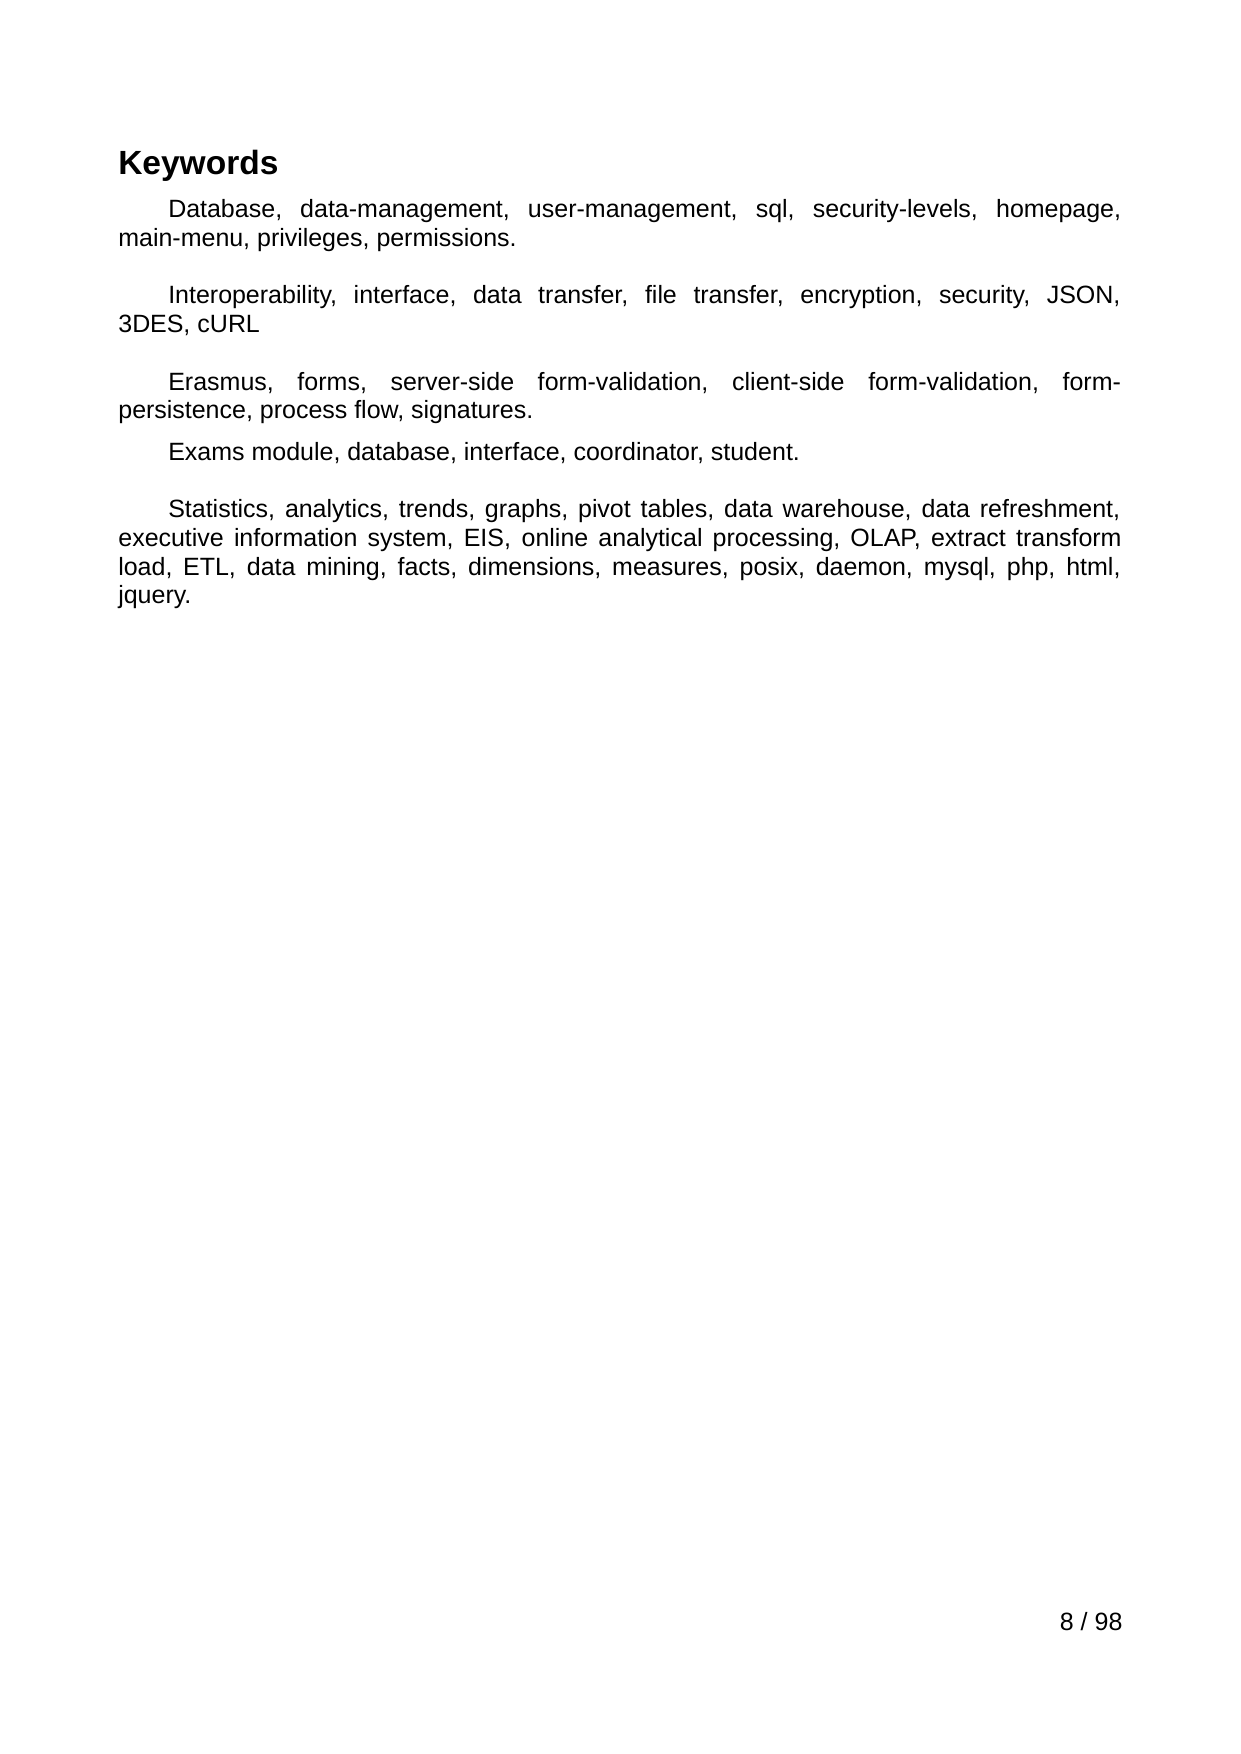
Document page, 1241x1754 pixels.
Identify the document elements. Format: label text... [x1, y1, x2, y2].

subtitle Keywords [118, 143, 1122, 182]
text Exams module, database, interface, coordinator, student. [118, 437, 1122, 466]
text Statistics, analytics, trends, graphs, pivot tables, data warehouse, data refreshment, executive information system, EIS, online analytical processing, OLAP, extract transform load, ETL, data mining, facts, dimensions, measures, posix, daemon, mysql, php, html, jquery. [118, 494, 1122, 609]
text Database, data-management, user-management, sql, security-levels, homepage, main-menu, privileges, permissions. [118, 194, 1122, 252]
text Interoperability, interface, data transfer, file transfer, encryption, security, JSON, 3DES, cURL [118, 281, 1122, 338]
text Erasmus, forms, server-side form-validation, client-side form-validation, form-persistence, process flow, signatures. [118, 367, 1122, 424]
